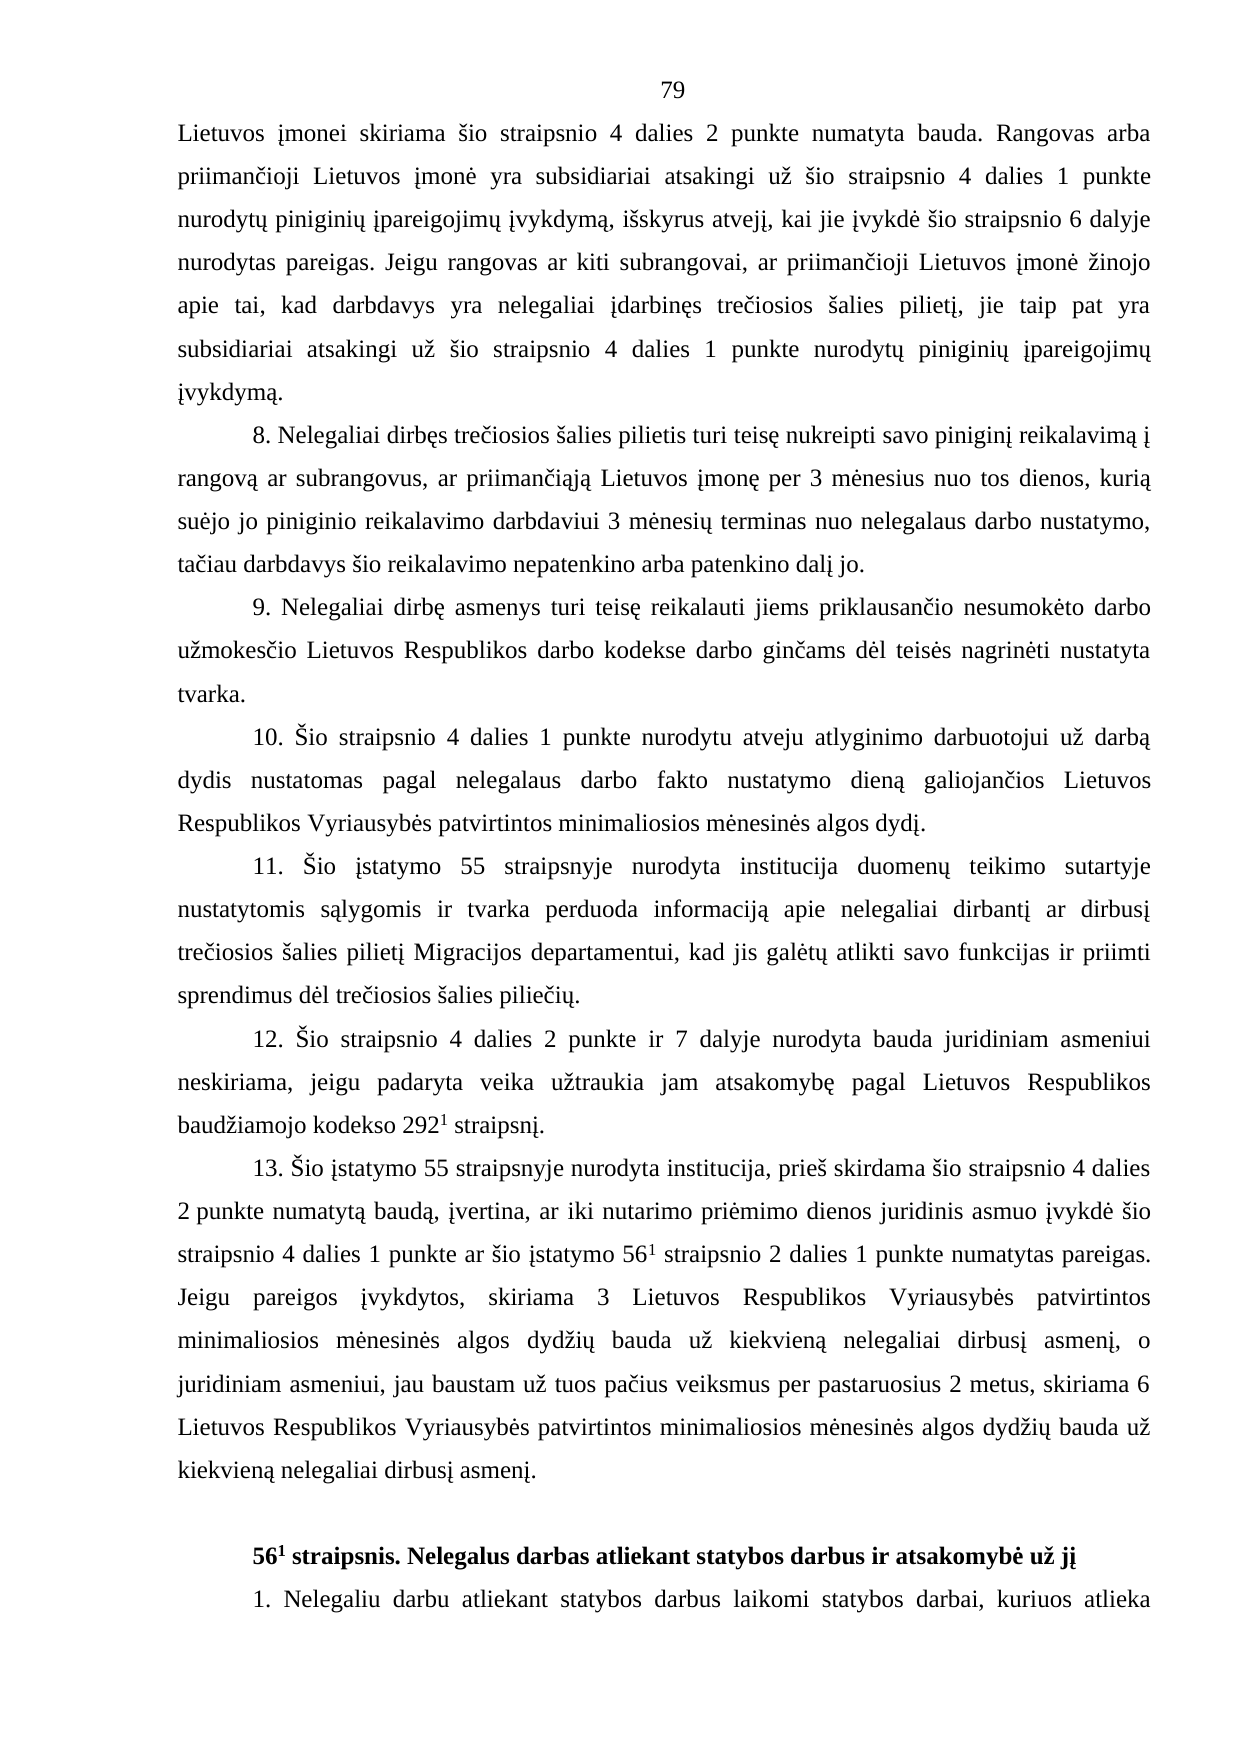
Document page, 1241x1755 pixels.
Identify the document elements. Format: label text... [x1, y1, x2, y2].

text 13. Šio įstatymo 55 straipsnyje nurodyta institucija, prieš skirdama šio straipsnio 4 dalies 2 punkte numatytą baudą, įvertina, ar iki nutarimo priėmimo dienos juridinis asmuo įvykdė šio straipsnio 4 dalies 1 punkte ar šio įstatymo 561 straipsnio 2 dalies 1 punkte numatytas pareigas. Jeigu pareigos įvykdytos, skiriama 3 Lietuvos Respublikos Vyriausybės patvirtintos minimaliosios mėnesinės algos dydžių bauda už kiekvieną nelegaliai dirbusį asmenį, o juridiniam asmeniui, jau baustam už tuos pačius veiksmus per pastaruosius 2 metus, skiriama 6 Lietuvos Respublikos Vyriausybės patvirtintos minimaliosios mėnesinės algos dydžių bauda už kiekvieną nelegaliai dirbusį asmenį. [177, 1153, 1152, 1484]
text 9. Nelegaliai dirbę asmenys turi teisę reikalauti jiems priklausančio nesumokėto darbo užmokesčio Lietuvos Respublikos darbo kodekse darbo ginčams dėl teisės nagrinėti nustatyta tvarka. [177, 592, 1152, 707]
text 1. Nelegaliu darbu atliekant statybos darbus laikomi statybos darbai, kuriuos atlieka [177, 1584, 1152, 1613]
text 8. Nelegaliai dirbęs trečiosios šalies pilietis turi teisę nukreipti savo piniginį reikalavimą į rangovą ar subrangovus, ar priimančiąją Lietuvos įmonę per 3 mėnesius nuo tos dienos, kurią suėjo jo piniginio reikalavimo darbdaviui 3 mėnesių terminas nuo nelegalaus darbo nustatymo, tačiau darbdavys šio reikalavimo nepatenkino arba patenkino dalį jo. [177, 420, 1152, 578]
text 11. Šio įstatymo 55 straipsnyje nurodyta institucija duomenų teikimo sutartyje nustatytomis sąlygomis ir tvarka perduoda informaciją apie nelegaliai dirbantį ar dirbusį trečiosios šalies pilietį Migracijos departamentui, kad jis galėtų atlikti savo funkcijas ir priimti sprendimus dėl trečiosios šalies piliečių. [177, 851, 1152, 1009]
text 10. Šio straipsnio 4 dalies 1 punkte nurodytu atveju atlyginimo darbuotojui už darbą dydis nustatomas pagal nelegalaus darbo fakto nustatymo dieną galiojančios Lietuvos Respublikos Vyriausybės patvirtintos minimaliosios mėnesinės algos dydį. [177, 722, 1152, 837]
text 12. Šio straipsnio 4 dalies 2 punkte ir 7 dalyje nurodyta bauda juridiniam asmeniui neskiriama, jeigu padaryta veika užtraukia jam atsakomybę pagal Lietuvos Respublikos baudžiamojo kodekso 2921 straipsnį. [177, 1024, 1152, 1139]
text Lietuvos įmonei skiriama šio straipsnio 4 dalies 2 punkte numatyta bauda. Rangovas arba priimančioji Lietuvos įmonė yra subsidiariai atsakingi už šio straipsnio 4 dalies 1 punkte nurodytų piniginių įpareigojimų įvykdymą, išskyrus atvejį, kai jie įvykdė šio straipsnio 6 dalyje nurodytas pareigas. Jeigu rangovas ar kiti subrangovai, ar priimančioji Lietuvos įmonė žinojo apie tai, kad darbdavys yra nelegaliai įdarbinęs trečiosios šalies pilietį, jie taip pat yra subsidiariai atsakingi už šio straipsnio 4 dalies 1 punkte nurodytų piniginių įpareigojimų įvykdymą. [177, 118, 1152, 406]
text 561 straipsnis. Nelegalus darbas atliekant statybos darbus ir atsakomybė už jį [177, 1541, 1152, 1570]
